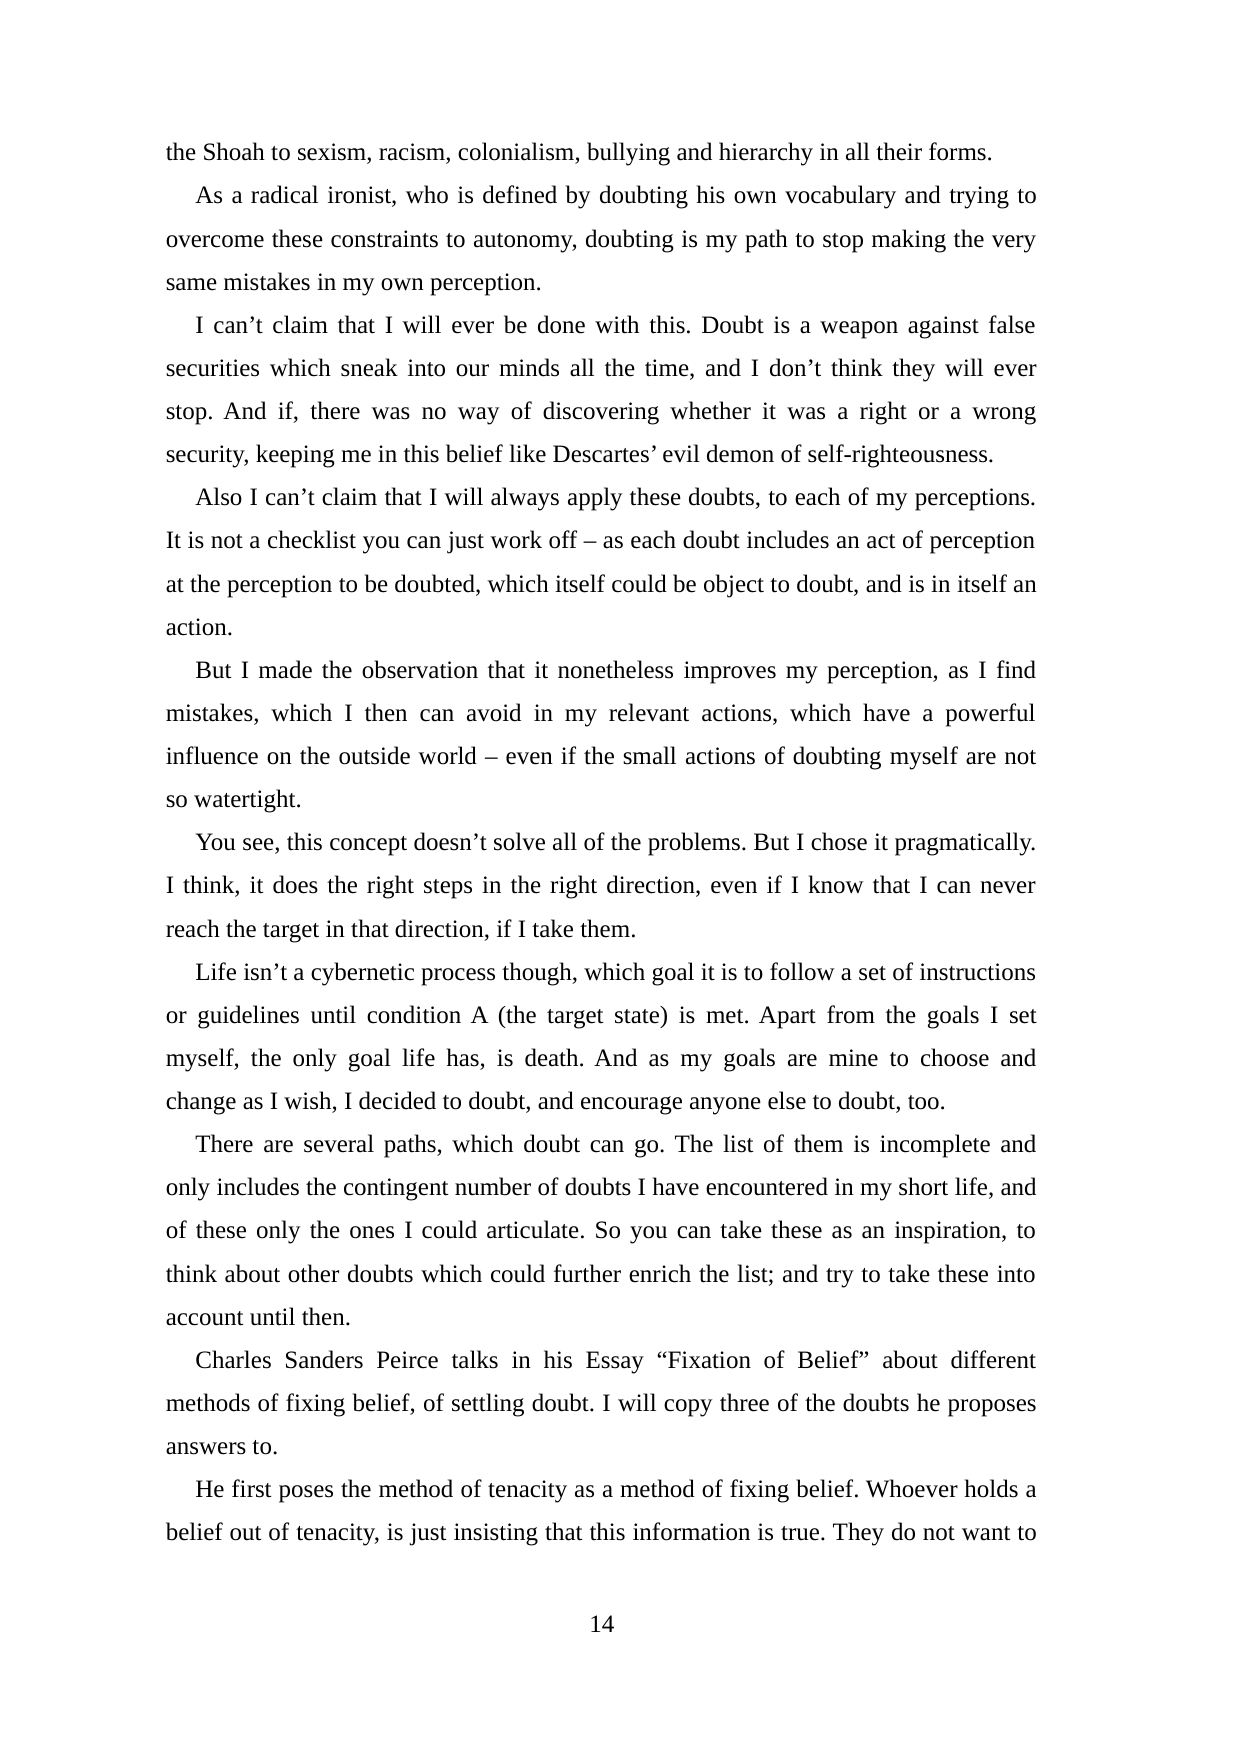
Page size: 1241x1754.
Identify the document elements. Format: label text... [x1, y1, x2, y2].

text But I made the observation that it nonetheless improves my perception, as I find mistakes, which I then can avoid in my relevant actions, which have a powerful influence on the outside world – even if the small actions of doubting myself are not so watertight. [166, 655, 1037, 813]
text Charles Sanders Peirce talks in his Essay “Fixation of Belief” about different methods of fixing belief, of settling doubt. I will copy three of the doubts he proposes answers to. [166, 1345, 1037, 1460]
text Life isn’t a cybernetic process though, which goal it is to follow a set of instructions or guidelines until condition A (the target state) is met. Apart from the goals I set myself, the only goal life has, is death. And as my goals are mine to choose and change as I wish, I decided to doubt, and encourage anyone else to doubt, too. [166, 957, 1037, 1115]
text I can’t claim that I will ever be done with this. Doubt is a weapon against false securities which sneak into our minds all the time, and I don’t think they will ever stop. And if, there was no way of discovering whether it was a right or a wrong security, keeping me in this belief like Descartes’ evil demon of self-righteousness. [166, 310, 1037, 468]
text There are several paths, which doubt can go. The list of them is incomplete and only includes the contingent number of doubts I have encountered in my short life, and of these only the ones I could articulate. So you can take these as an inspiration, to think about other doubts which could further enrich the list; and try to take these into account until then. [166, 1129, 1037, 1331]
text the Shoah to sexism, racism, colonialism, bullying and hierarchy in all their forms. [166, 137, 1037, 166]
text You see, this concept doesn’t solve all of the problems. But I chose it pragmatically. I think, it does the right steps in the right direction, even if I know that I can never reach the target in that direction, if I take them. [166, 827, 1037, 942]
text Also I can’t claim that I will always apply these doubts, to each of my perceptions. It is not a checklist you can just work off – as each doubt includes an act of perception at the perception to be doubted, which itself could be object to doubt, and is in itself an action. [166, 482, 1037, 641]
text He first poses the method of tenacity as a method of fixing belief. Whoever holds a belief out of tenacity, is just insisting that this information is true. They do not want to [166, 1474, 1037, 1546]
text As a radical ironist, who is defined by doubting his own vocabulary and trying to overcome these constraints to autonomy, doubting is my path to stop making the very same mistakes in my own perception. [166, 181, 1037, 296]
